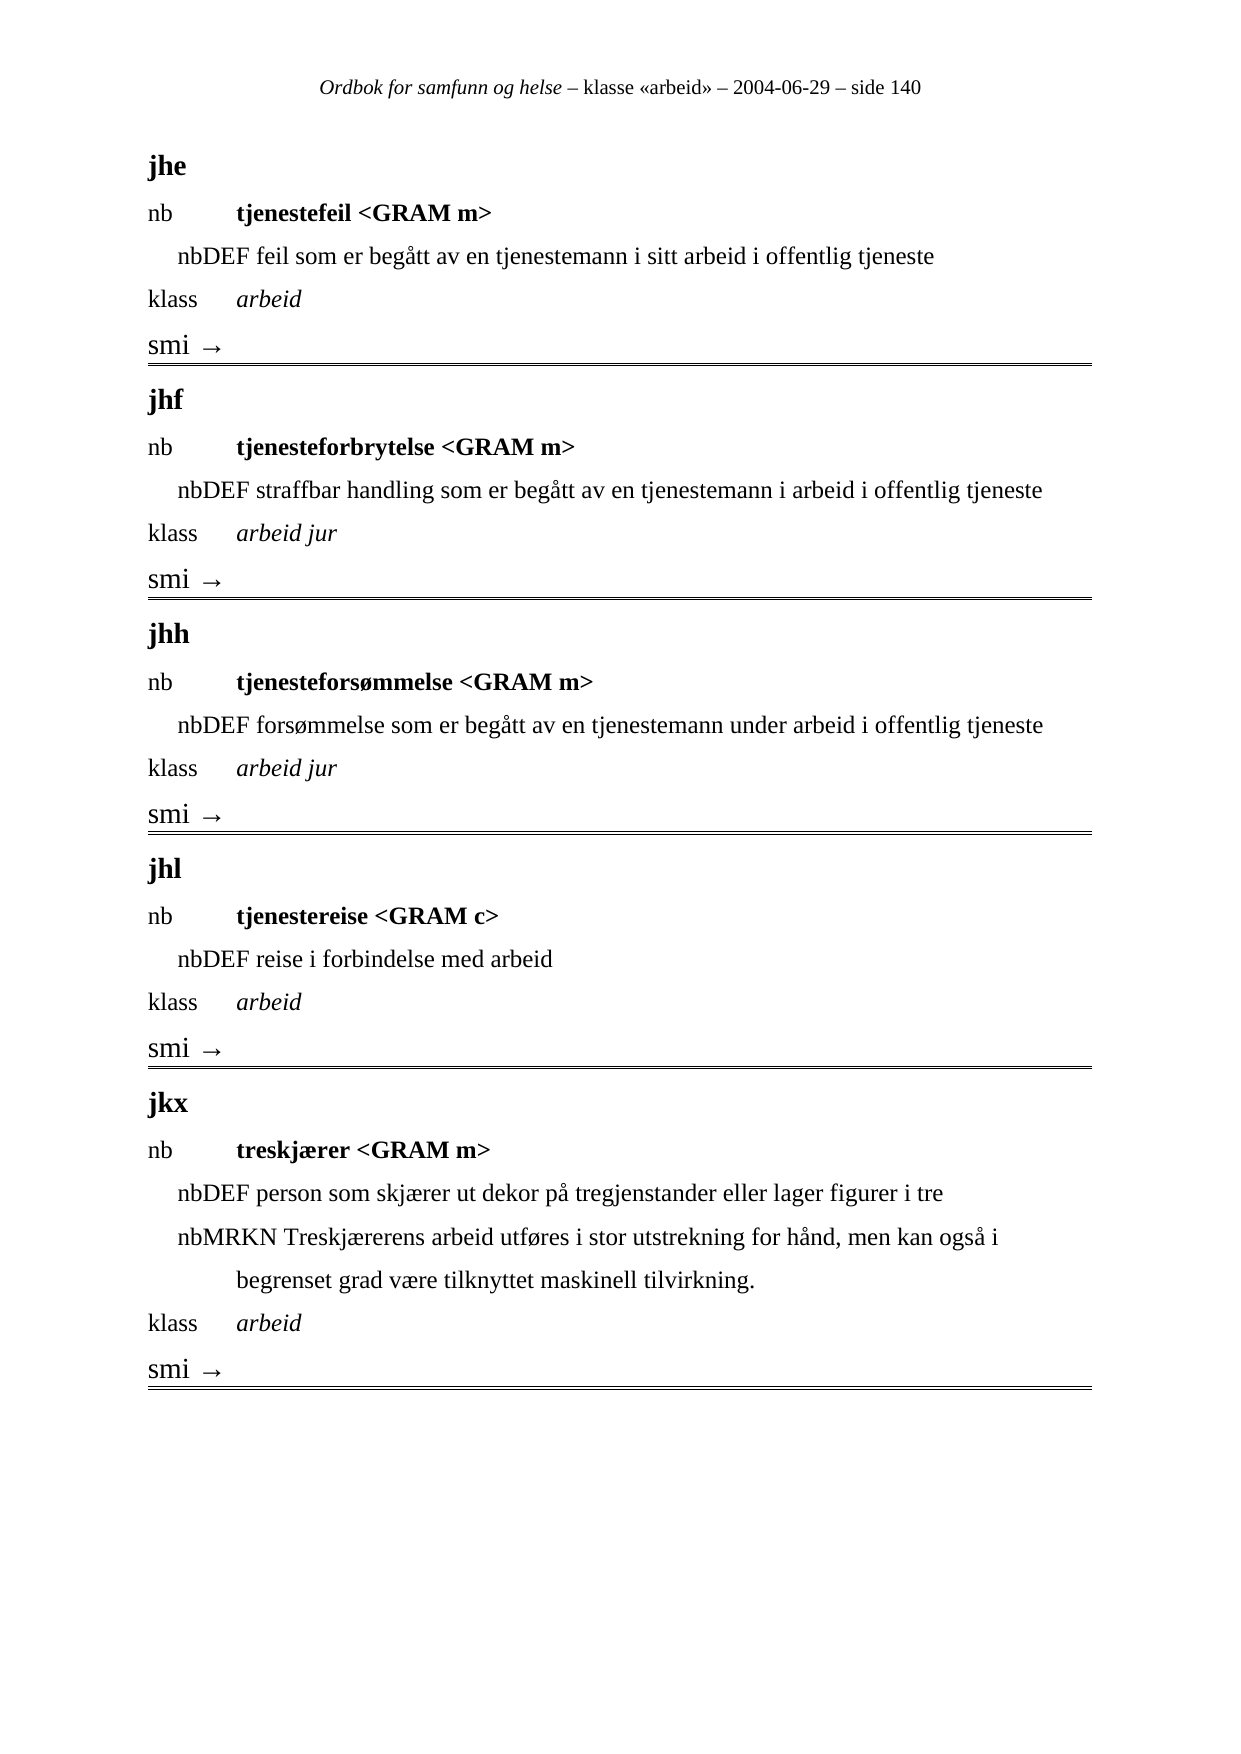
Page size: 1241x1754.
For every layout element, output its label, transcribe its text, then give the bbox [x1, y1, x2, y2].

text jhe [148, 148, 1092, 181]
text smi → [148, 1030, 1092, 1066]
text smi → [148, 327, 1092, 363]
text nb tjenesteforsømmelse <GRAM m> [148, 667, 1092, 695]
text nbDEF feil som er begått av en tjenestemann i sitt arbeid i offentlig tjeneste [177, 241, 1092, 270]
text klass arbeid [148, 987, 1092, 1016]
text nb treskjærer <GRAM m> [148, 1135, 1092, 1164]
text smi → [148, 562, 1092, 597]
text jkx [148, 1085, 1092, 1119]
text nbDEF straffbar handling som er begått av en tjenestemann i arbeid i offentlig tjeneste [177, 475, 1092, 504]
text nb tjenesteforbrytelse <GRAM m> [148, 432, 1092, 461]
text nb tjenestefeil <GRAM m> [148, 198, 1092, 227]
text klass arbeid [148, 1308, 1092, 1337]
text nbDEF person som skjærer ut dekor på tregjenstander eller lager figurer i tre [177, 1178, 1092, 1207]
text smi → [148, 796, 1092, 831]
text nbMRKN Treskjærerens arbeid utføres i stor utstrekning for hånd, men kan også i begrenset grad være tilknyttet maskinell tilvirkning. [177, 1222, 1092, 1293]
text klass arbeid jur [148, 518, 1092, 547]
text smi → [148, 1351, 1092, 1386]
text jhl [148, 851, 1092, 884]
text jhf [148, 382, 1092, 416]
text klass arbeid [148, 284, 1092, 313]
text jhh [148, 616, 1092, 650]
text klass arbeid jur [148, 753, 1092, 782]
text nb tjenestereise <GRAM c> [148, 901, 1092, 930]
text nbDEF reise i forbindelse med arbeid [177, 944, 1092, 973]
text nbDEF forsømmelse som er begått av en tjenestemann under arbeid i offentlig tjeneste [177, 710, 1092, 738]
